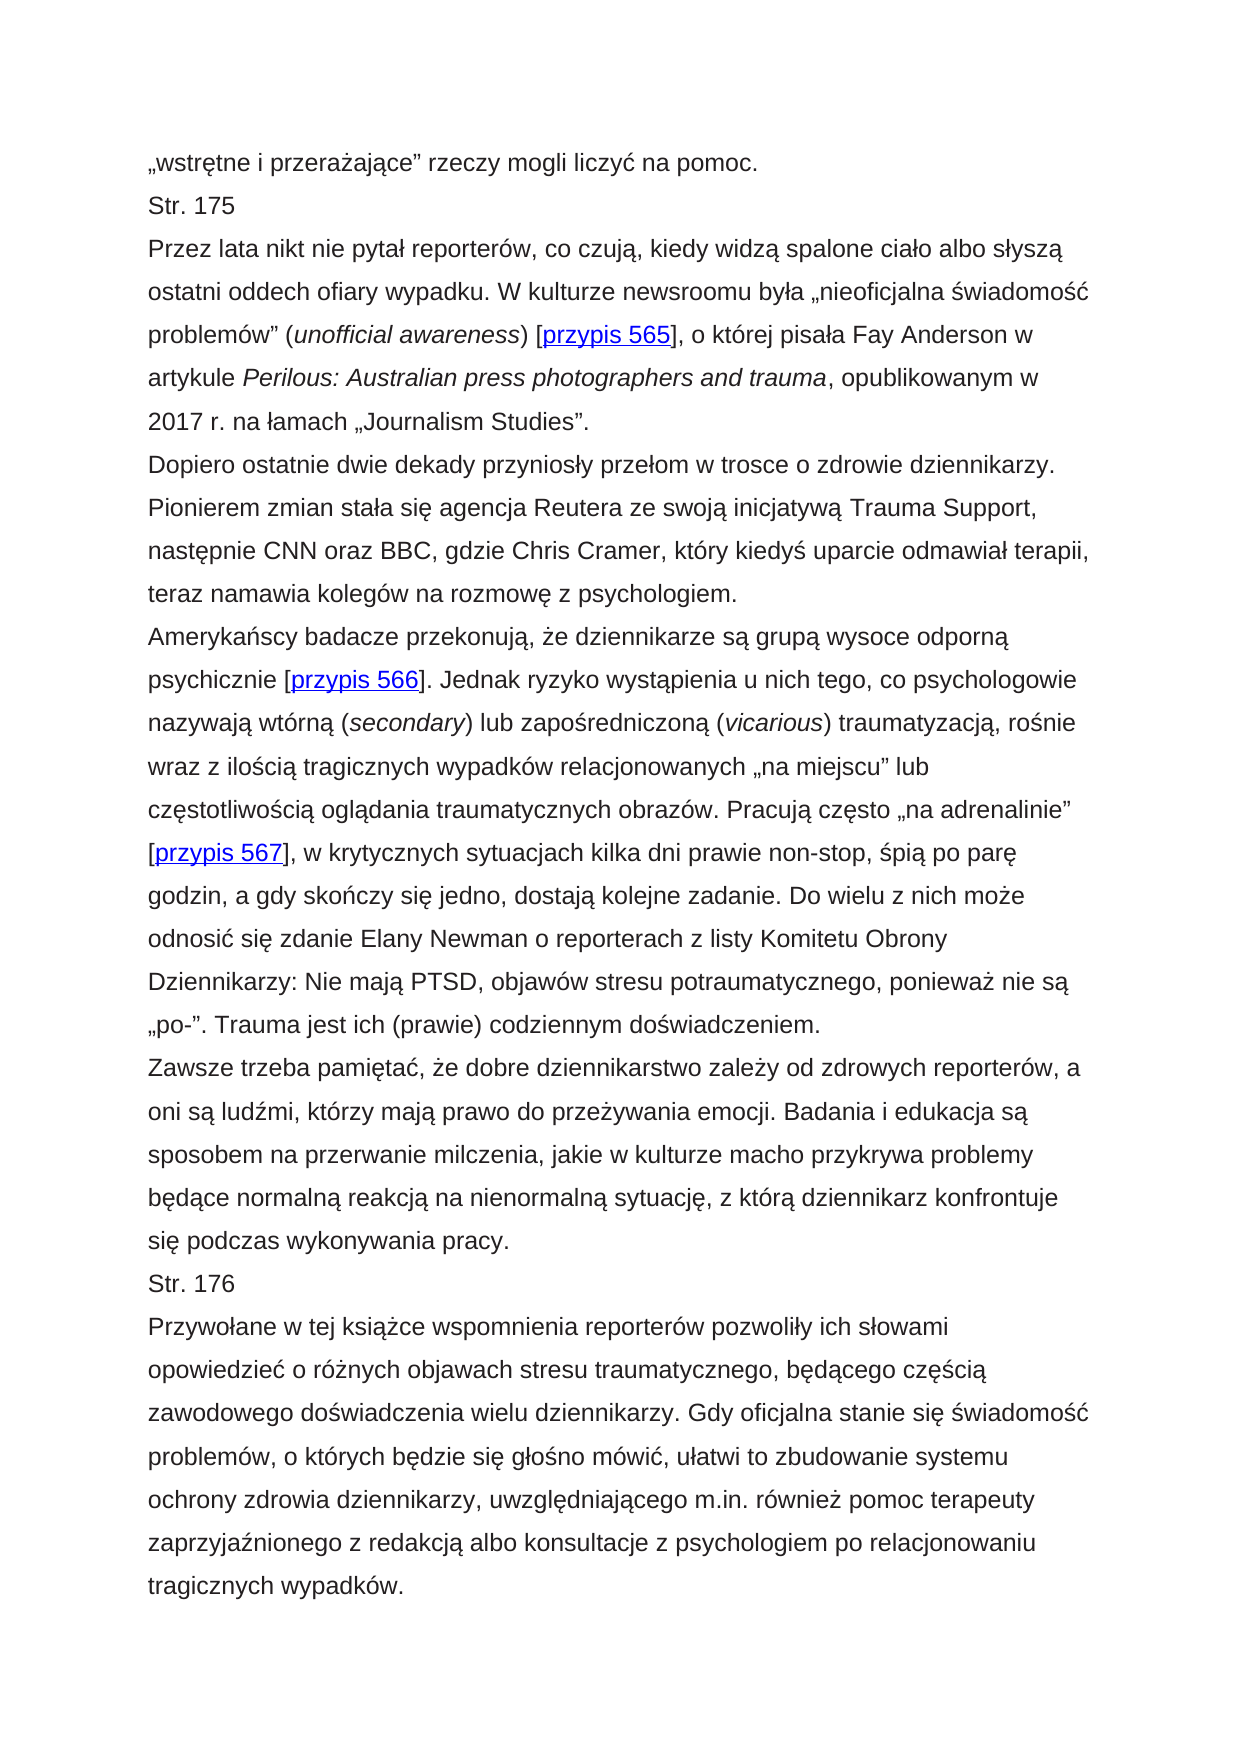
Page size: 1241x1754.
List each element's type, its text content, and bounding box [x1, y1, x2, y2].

text Str. 176 [148, 1269, 1092, 1298]
text Zawsze trzeba pamiętać, że dobre dziennikarstwo zależy od zdrowych reporterów, a oni są ludźmi, którzy mają prawo do przeżywania emocji. Badania i edukacja są sposobem na przerwanie milczenia, jakie w kulturze macho przykrywa problemy będące normalną reakcją na nienormalną sytuację, z którą dziennikarz konfrontuje się podczas wykonywania pracy. [148, 1053, 1092, 1254]
text Przywołane w tej książce wspomnienia reporterów pozwoliły ich słowami opowiedzieć o różnych objawach stresu traumatycznego, będącego częścią zawodowego doświadczenia wielu dziennikarzy. Gdy oficjalna stanie się świadomość problemów, o których będzie się głośno mówić, ułatwi to zbudowanie systemu ochrony zdrowia dziennikarzy, uwzględniającego m.in. również pomoc terapeuty zaprzyjaźnionego z redakcją albo konsultacje z psychologiem po relacjonowaniu tragicznych wypadków. [148, 1312, 1092, 1599]
text Dopiero ostatnie dwie dekady przyniosły przełom w trosce o zdrowie dziennikarzy. Pionierem zmian stała się agencja Reutera ze swoją inicjatywą Trauma Support, następnie CNN oraz BBC, gdzie Chris Cramer, który kiedyś uparcie odmawiał terapii, teraz namawia kolegów na rozmowę z psychologiem. [148, 449, 1092, 608]
text Str. 175 [148, 191, 1092, 219]
text Przez lata nikt nie pytał reporterów, co czują, kiedy widzą spalone ciało albo słyszą ostatni oddech ofiary wypadku. W kulturze newsroomu była „nieoficjalna świadomość problemów” (unofficial awareness) [przypis 565], o której pisała Fay Anderson w artykule Perilous: Australian press photographers and trauma, opublikowanym w 2017 r. na łamach „Journalism Studies”. [148, 234, 1092, 435]
text „wstrętne i przerażające” rzeczy mogli liczyć na pomoc. [148, 148, 1092, 176]
text Amerykańscy badacze przekonują, że dziennikarze są grupą wysoce odporną psychicznie [przypis 566]. Jednak ryzyko wystąpienia u nich tego, co psychologowie nazywają wtórną (secondary) lub zapośredniczoną (vicarious) traumatyzacją, rośnie wraz z ilością tragicznych wypadków relacjonowanych „na miejscu” lub częstotliwością oglądania traumatycznych obrazów. Pracują często „na adrenalinie” [przypis 567], w krytycznych sytuacjach kilka dni prawie non-stop, śpią po parę godzin, a gdy skończy się jedno, dostają kolejne zadanie. Do wielu z nich może odnosić się zdanie Elany Newman o reporterach z listy Komitetu Obrony Dziennikarzy: Nie mają PTSD, objawów stresu potraumatycznego, ponieważ nie są „po-”. Trauma jest ich (prawie) codziennym doświadczeniem. [148, 622, 1092, 1039]
